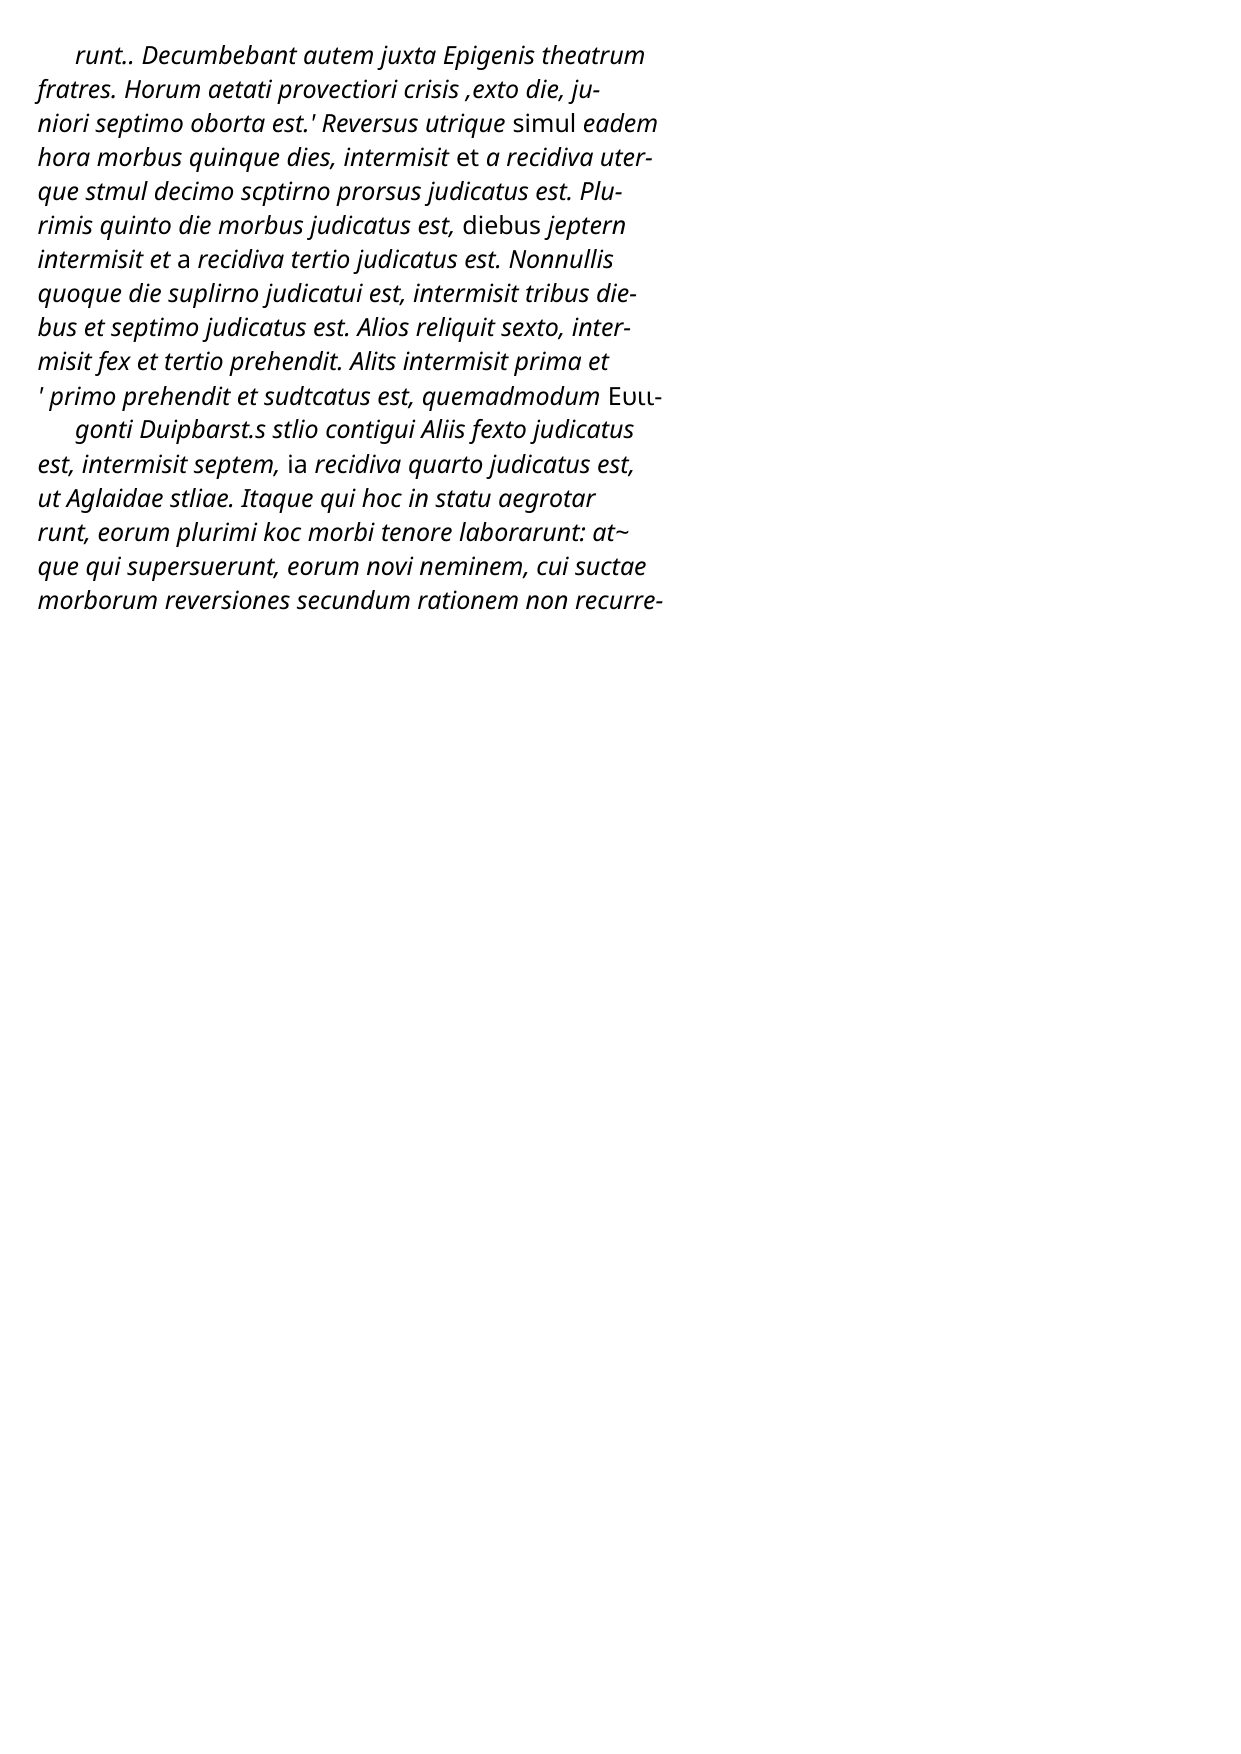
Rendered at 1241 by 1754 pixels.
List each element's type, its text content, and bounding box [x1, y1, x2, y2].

text runt.. Decumbebant autem juxta Epigenis theatrum fratres. Horum aetati provectiori crisis ,exto die, ju- niori septimo oborta est.' Reversus utrique simul eadem hora morbus quinque dies, intermisit et a recidiva uter- que stmul decimo scptirno prorsus judicatus est. Plu- rimis quinto die morbus judicatus est, diebus jeptern intermisit et a recidiva tertio judicatus est. Nonnullis quoque die suplirno judicatui est, intermisit tribus die- bus et septimo judicatus est. Alios reliquit sexto, inter- misit fex et tertio prehendit. Alits intermisit prima et ' primo prehendit et sudtcatus est, quemadmodum Ευιι- [37, 37, 1203, 412]
text gonti Duipbarst.s stlio contigui Aliis fexto judicatus est, intermisit septem, ia recidiva quarto judicatus est, ut Aglaidae stliae. Itaque qui hoc in statu aegrotar runt, eorum plurimi koc morbi tenore laborarunt: at~ que qui supersuerunt, eorum novi neminem, cui suctae morborum reversiones secundum rationem non recurre- [37, 412, 1203, 617]
